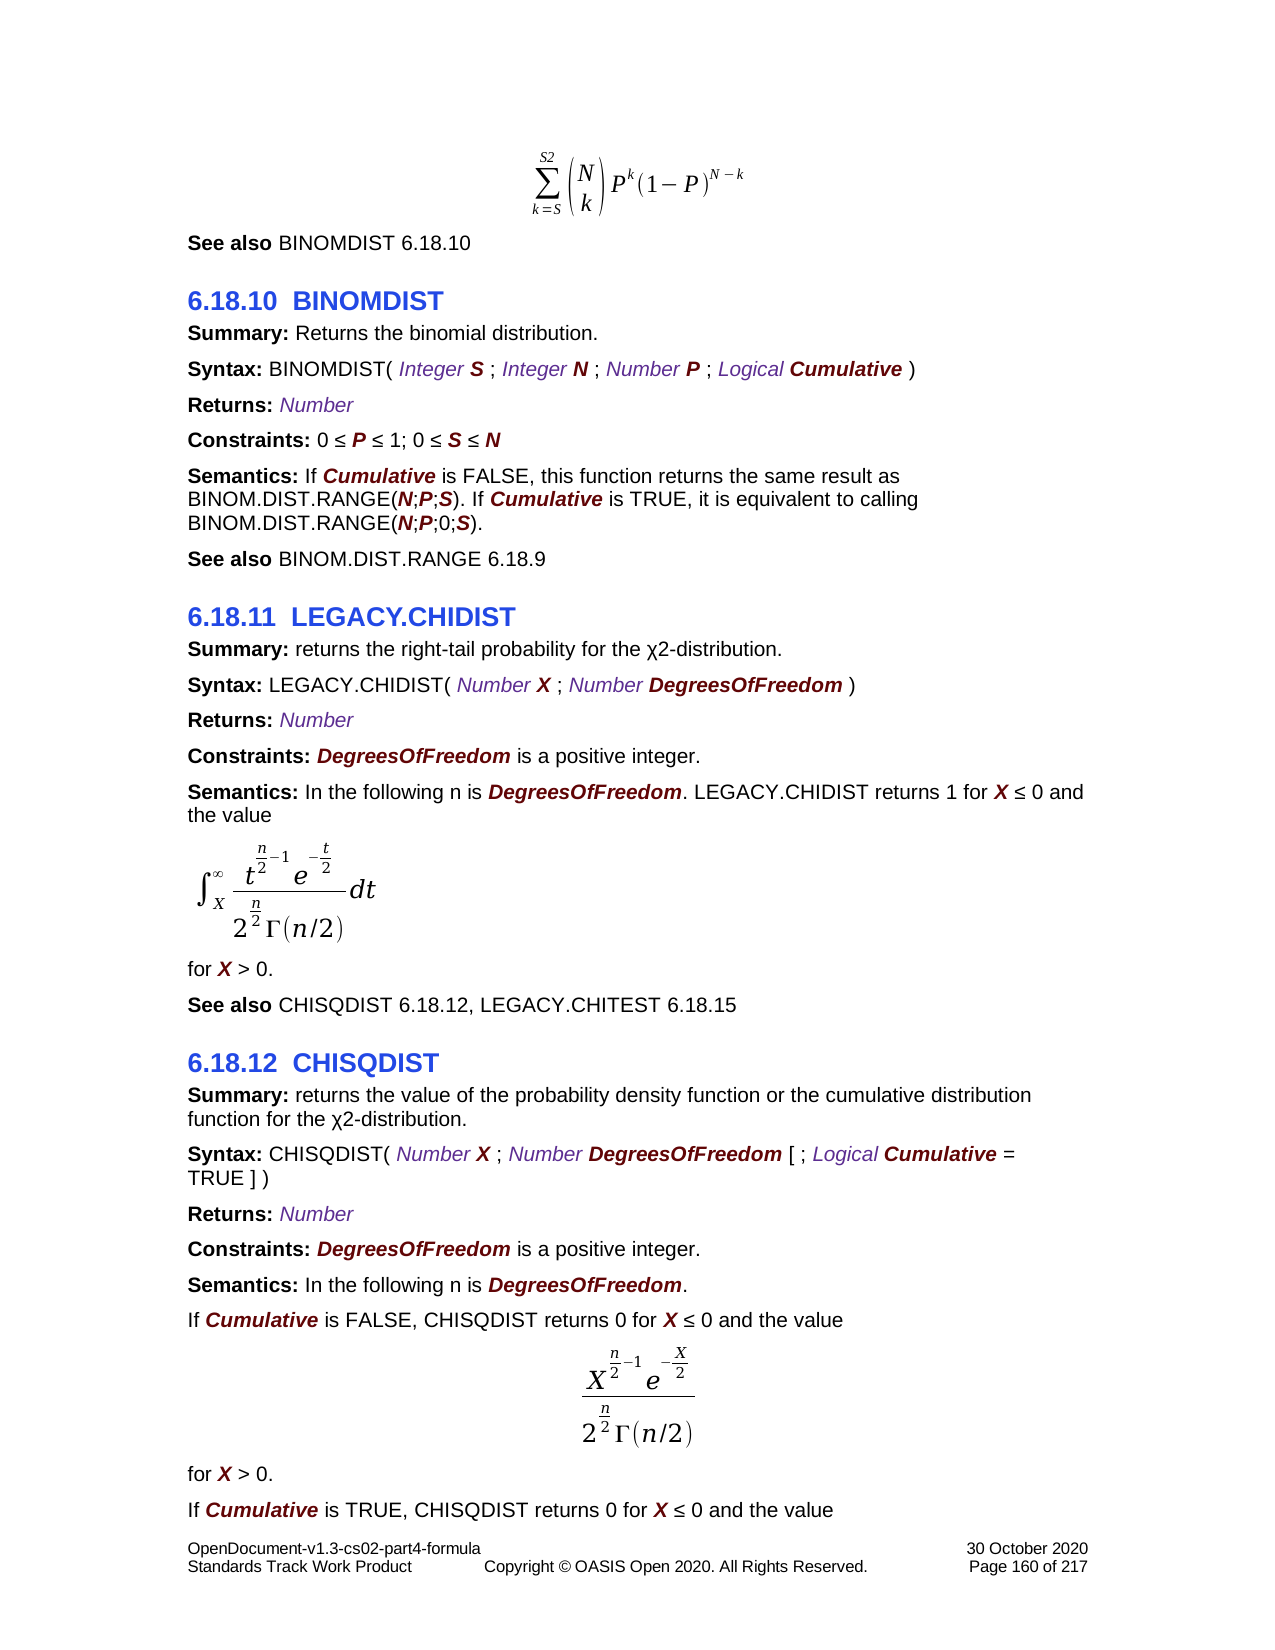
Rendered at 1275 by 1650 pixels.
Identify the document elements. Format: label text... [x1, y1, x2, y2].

text Summary: Returns the binomial distribution. [187, 322, 1088, 345]
text Returns: Number [187, 709, 1088, 732]
text Returns: Number [187, 393, 1088, 417]
subtitle CHISQDIST [187, 1048, 1088, 1078]
text Syntax: BINOMDIST( Integer S ; Integer N ; Number P ; Logical Cumulative ) [187, 357, 1088, 381]
text Constraints: 0 ≤ P ≤ 1; 0 ≤ S ≤ N [187, 429, 1088, 452]
text Semantics: In the following n is DegreesOfFreedom. [187, 1273, 1088, 1297]
text Semantics: If Cumulative is FALSE, this function returns the same result as BINOM.DIST.RANGE(N;P;S). If Cumulative is TRUE, it is equivalent to calling BINOM.DIST.RANGE(N;P;0;S). [187, 464, 1088, 535]
text Summary: returns the right-tail probability for the χ2-distribution. [187, 638, 1088, 661]
text If Cumulative is FALSE, CHISQDIST returns 0 for X ≤ 0 and the value [187, 1309, 1088, 1332]
text Returns: Number [187, 1202, 1088, 1226]
text Semantics: In the following n is DegreesOfFreedom. LEGACY.CHIDIST returns 1 for X ≤ 0 and the value [187, 780, 1088, 827]
text Summary: returns the value of the probability density function or the cumulative distribution function for the χ2-distribution. [187, 1084, 1088, 1131]
text for X > 0. [187, 1463, 1088, 1486]
subtitle LEGACY.CHIDIST [187, 602, 1088, 632]
text See also BINOM.DIST.RANGE 6.18.9 [187, 547, 1088, 571]
text Syntax: CHISQDIST( Number X ; Number DegreesOfFreedom [ ; Logical Cumulative = TRUE ] ) [187, 1143, 1088, 1190]
text If Cumulative is TRUE, CHISQDIST returns 0 for X ≤ 0 and the value [187, 1498, 1088, 1522]
text Constraints: DegreesOfFreedom is a positive integer. [187, 1238, 1088, 1261]
text for X > 0. [187, 957, 1088, 981]
text See also BINOMDIST 6.18.10 [187, 231, 1088, 255]
text See also CHISQDIST 6.18.12, LEGACY.CHITEST 6.18.15 [187, 993, 1088, 1017]
subtitle BINOMDIST [187, 286, 1088, 316]
text Constraints: DegreesOfFreedom is a positive integer. [187, 744, 1088, 768]
text Syntax: LEGACY.CHIDIST( Number X ; Number DegreesOfFreedom ) [187, 673, 1088, 697]
